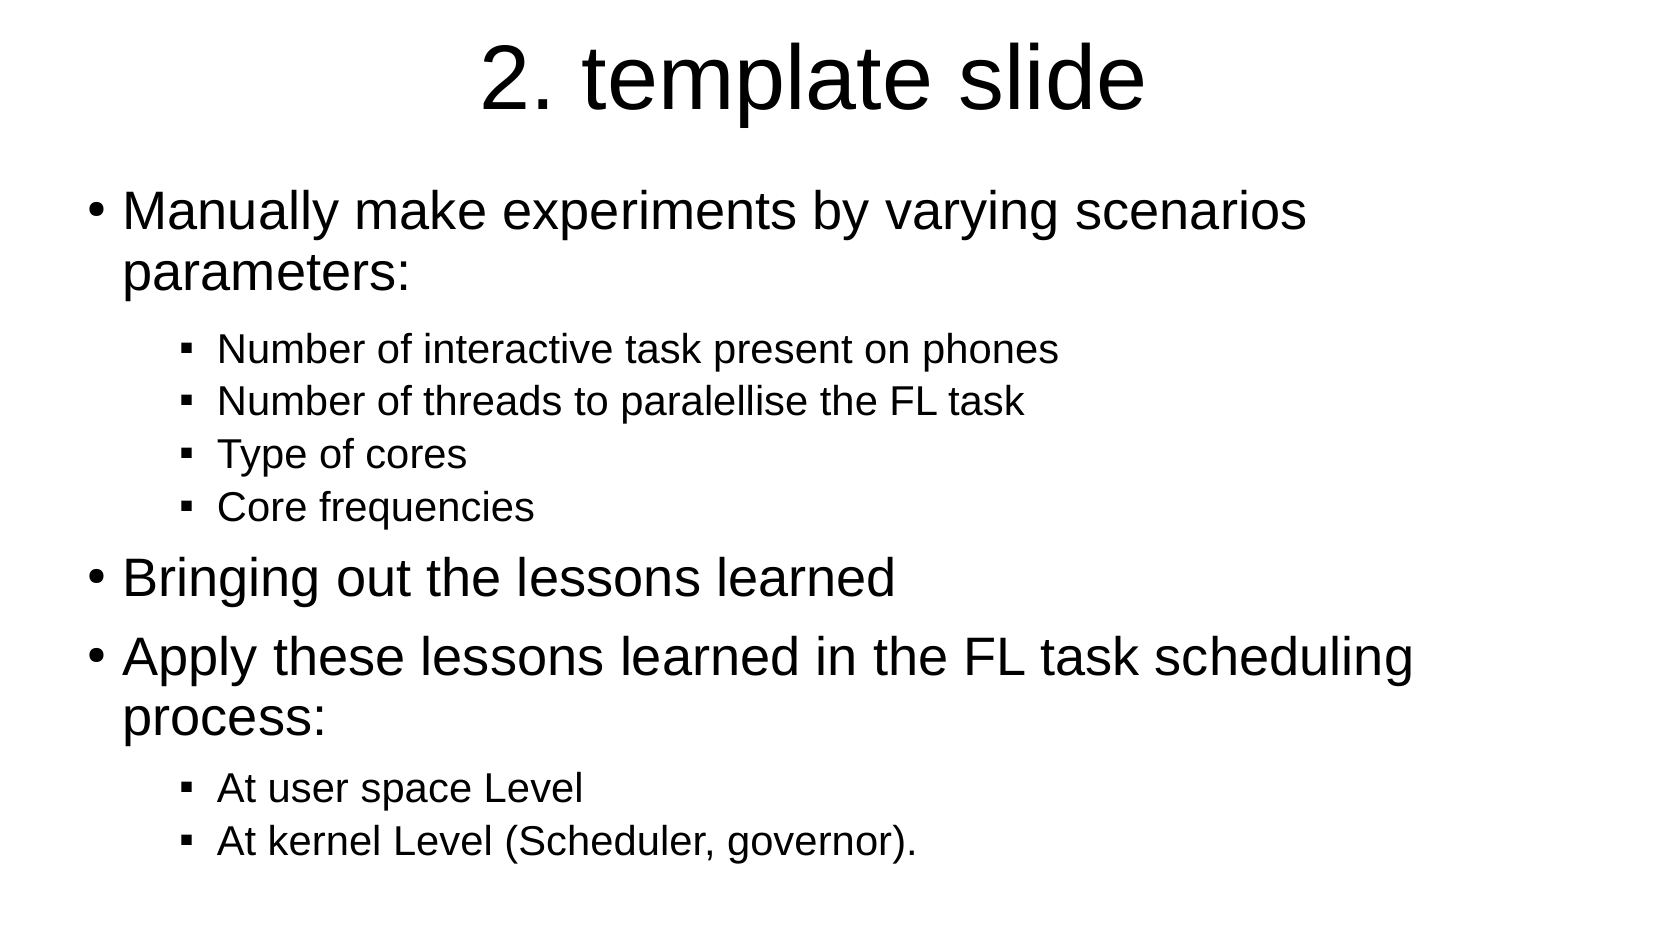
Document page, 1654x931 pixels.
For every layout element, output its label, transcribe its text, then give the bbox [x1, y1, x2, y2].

title 2. template slide [82, 0, 1571, 156]
subtitle Manually make experiments by varying scenarios parameters: Number of interactive task present on phones Number of threads to paralellise the FL task Type of cores Core frequencies Bringing out the lessons learned Apply these lessons learned in the FL task scheduling process: At user space Level At kernel Level (Scheduler, governor). [86, 180, 1576, 864]
